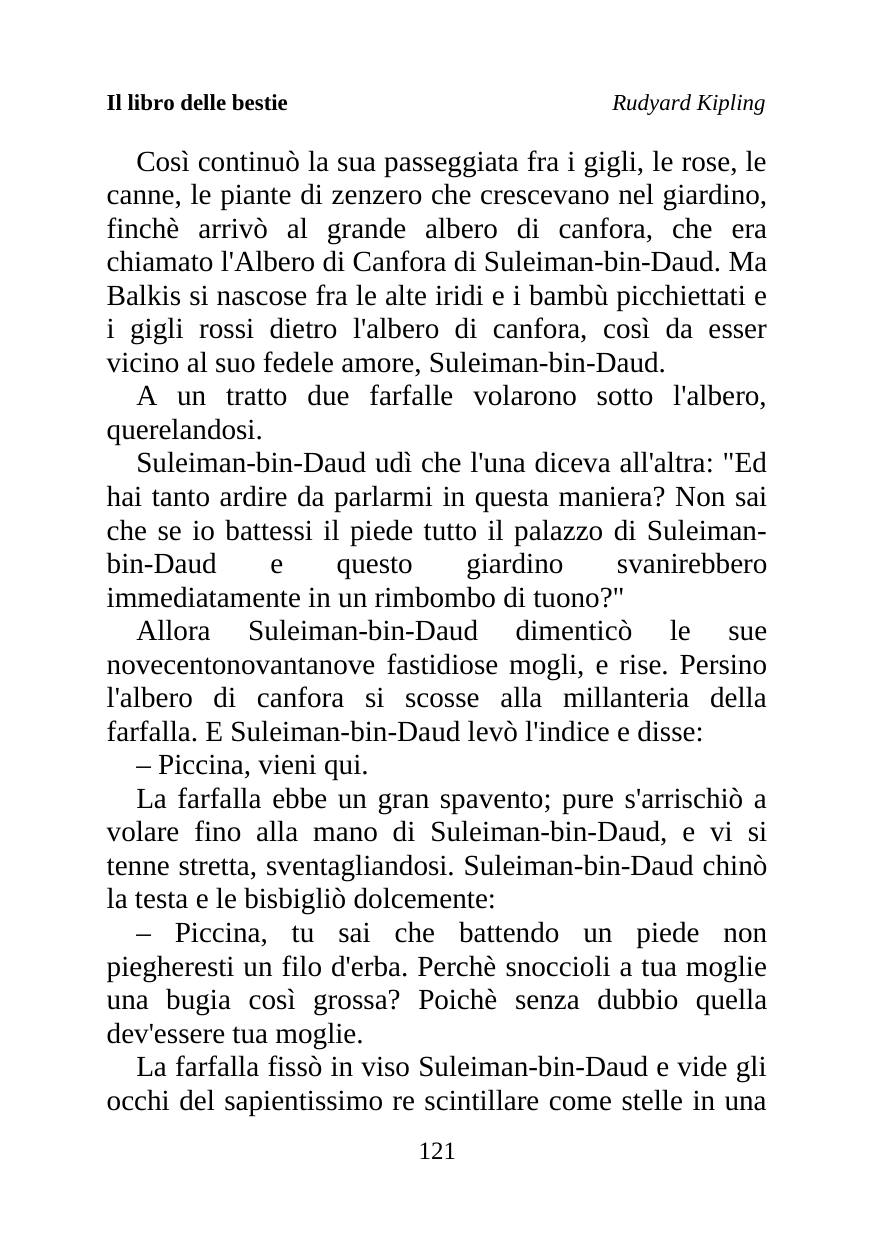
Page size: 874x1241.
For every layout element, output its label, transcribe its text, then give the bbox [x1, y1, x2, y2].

text Suleiman-bin-Daud udì che l'una diceva all'altra: "Ed hai tanto ardire da parlarmi in questa maniera? Non sai che se io battessi il piede tutto il palazzo di Suleiman-bin-Daud e questo giardino svanirebbero immediatamente in un rimbombo di tuono?" [106, 446, 768, 613]
text A un tratto due farfalle volarono sotto l'albero, querelandosi. [106, 378, 768, 446]
text Allora Suleiman-bin-Daud dimenticò le sue novecentonovantanove fastidiose mogli, e rise. Persino l'albero di canfora si scosse alla millanteria della farfalla. E Suleiman-bin-Daud levò l'indice e disse: [106, 613, 768, 747]
text La farfalla ebbe un gran spavento; pure s'arrischiò a volare fino alla mano di Suleiman-bin-Daud, e vi si tenne stretta, sventagliandosi. Suleiman-bin-Daud chinò la testa e le bisbigliò dolcemente: [106, 781, 768, 915]
text Così continuò la sua passeggiata fra i gigli, le rose, le canne, le piante di zenzero che crescevano nel giardino, finchè arrivò al grande albero di canfora, che era chiamato l'Albero di Canfora di Suleiman-bin-Daud. Ma Balkis si nascose fra le alte iridi e i bambù picchiettati e i gigli rossi dietro l'albero di canfora, così da esser vicino al suo fedele amore, Suleiman-bin-Daud. [106, 144, 768, 378]
text – Piccina, vieni qui. [106, 747, 768, 781]
text – Piccina, tu sai che battendo un piede non piegheresti un filo d'erba. Perchè snoccioli a tua moglie una bugia così grossa? Poichè senza dubbio quella dev'essere tua moglie. [106, 915, 768, 1049]
text La farfalla fissò in viso Suleiman-bin-Daud e vide gli occhi del sapientissimo re scintillare come stelle in una [106, 1049, 768, 1116]
